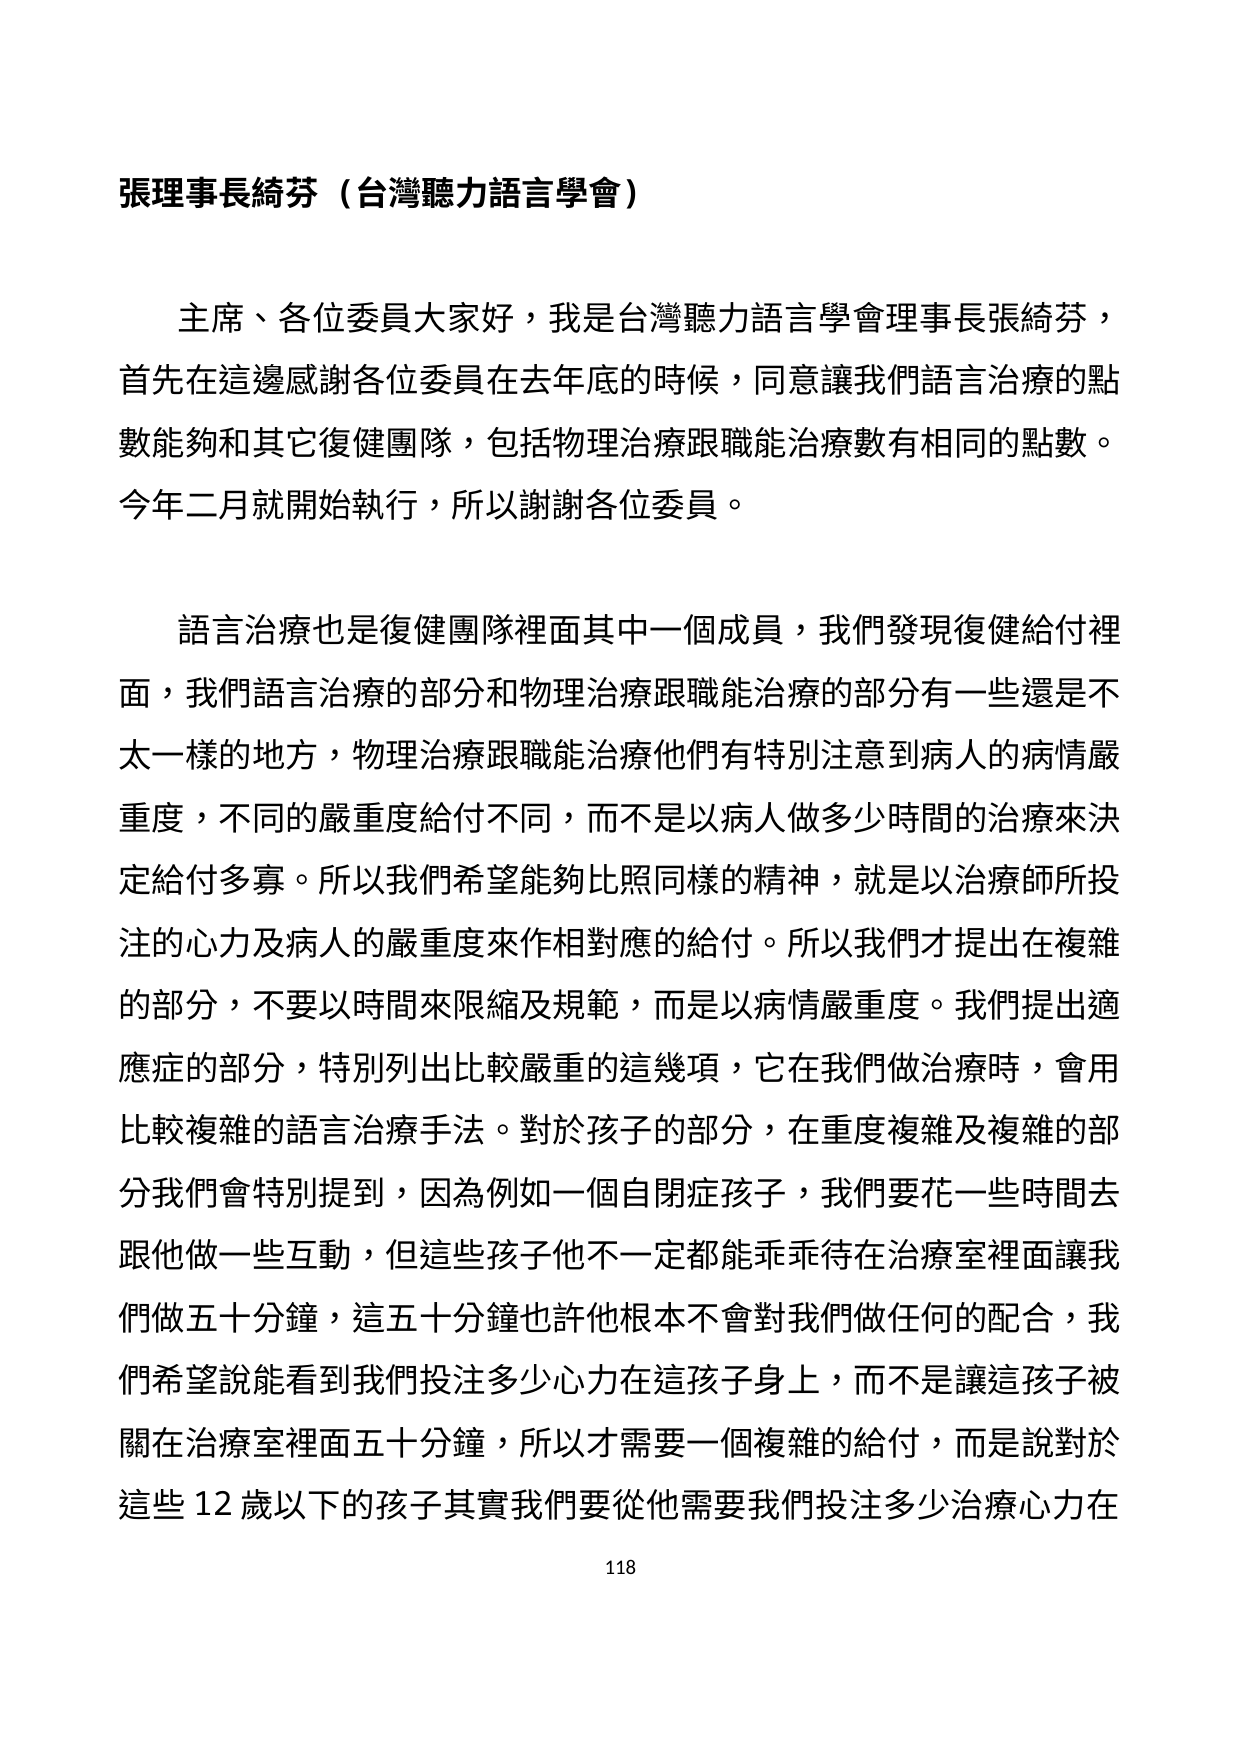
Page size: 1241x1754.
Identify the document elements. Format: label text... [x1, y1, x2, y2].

text 主席、各位委員大家好，我是台灣聽力語言學會理事長張綺芬，首先在這邊感謝各位委員在去年底的時候，同意讓我們語言治療的點數能夠和其它復健團隊，包括物理治療跟職能治療數有相同的點數。今年二月就開始執行，所以謝謝各位委員。 [118, 274, 1122, 524]
text 張理事長綺芬 (台灣聽力語言學會) [118, 149, 1122, 211]
text 語言治療也是復健團隊裡面其中一個成員，我們發現復健給付裡面，我們語言治療的部分和物理治療跟職能治療的部分有一些還是不太一樣的地方，物理治療跟職能治療他們有特別注意到病人的病情嚴重度，不同的嚴重度給付不同，而不是以病人做多少時間的治療來決定給付多寡。所以我們希望能夠比照同樣的精神，就是以治療師所投注的心力及病人的嚴重度來作相對應的給付。所以我們才提出在複雜的部分，不要以時間來限縮及規範，而是以病情嚴重度。我們提出適應症的部分，特別列出比較嚴重的這幾項，它在我們做治療時，會用比較複雜的語言治療手法。對於孩子的部分，在重度複雜及複雜的部分我們會特別提到，因為例如一個自閉症孩子，我們要花一些時間去跟他做一些互動，但這些孩子他不一定都能乖乖待在治療室裡面讓我們做五十分鐘，這五十分鐘也許他根本不會對我們做任何的配合，我們希望說能看到我們投注多少心力在這孩子身上，而不是讓這孩子被關在治療室裡面五十分鐘，所以才需要一個複雜的給付，而是說對於這些12歲以下的孩子其實我們要從他需要我們投注多少治療心力在 [118, 586, 1122, 1524]
